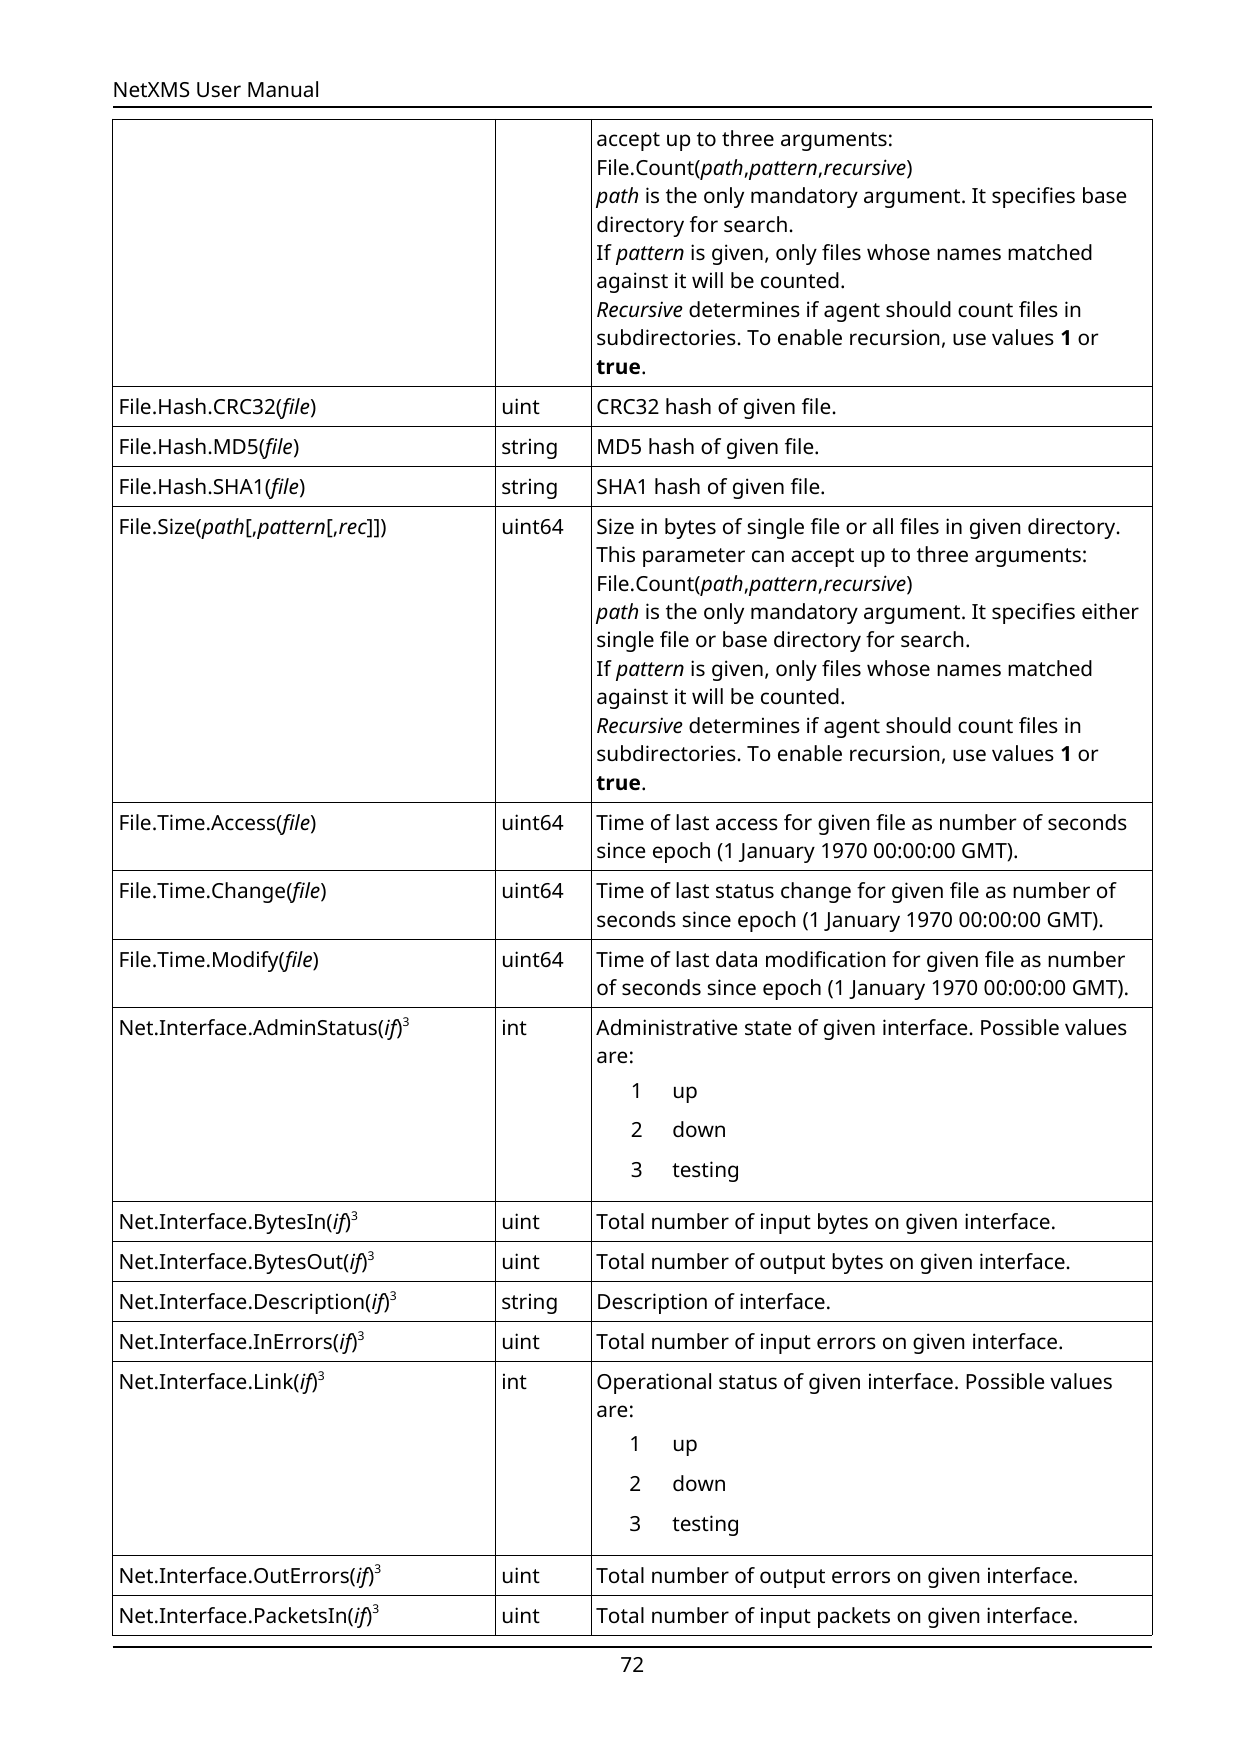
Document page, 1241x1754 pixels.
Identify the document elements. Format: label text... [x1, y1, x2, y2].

table_cell string [496, 1282, 591, 1321]
table_cell 3 [625, 1150, 666, 1190]
table_cell 3 [623, 1504, 666, 1543]
table_cell down [666, 1464, 1145, 1504]
table_cell Net.Interface.OutErrors(if)3 [113, 1556, 495, 1595]
table_cell string [496, 427, 591, 466]
table_cell SHA1 hash of given file. [592, 467, 1152, 506]
table_cell accept up to three arguments: File.Count(path,pattern,recursive) path is the only mandatory argument. It specifies base directory for search. If pattern is given, only files whose names matched against it will be counted. Recursive determines if agent should count files in subdirectories. To enable recursion, use values 1 or true. [592, 120, 1152, 386]
table_cell uint [496, 1322, 591, 1361]
table_cell Net.Interface.InErrors(if)3 [113, 1322, 495, 1361]
table_cell Total number of output errors on given interface. [592, 1556, 1152, 1595]
table_cell Net.Interface.BytesIn(if)3 [113, 1202, 495, 1241]
table_cell Time of last data modification for given file as number of seconds since epoch (1 January 1970 00:00:00 GMT). [592, 940, 1152, 1007]
table_cell Operational status of given interface. Possible values are: [592, 1362, 1152, 1555]
table_cell Total number of output bytes on given interface. [592, 1242, 1152, 1281]
table_header up [666, 1070, 1145, 1110]
table_cell Total number of input packets on given interface. [592, 1596, 1152, 1635]
table_cell Size in bytes of single file or all files in given directory. This parameter can accept up to three arguments: File.Count(path,pattern,recursive) path is the only mandatory argument. It specifies either single file or base directory for search. If pattern is given, only files whose names matched against it will be counted. Recursive determines if agent should count files in subdirectories. To enable recursion, use values 1 or true. [592, 507, 1152, 802]
table_cell File.Hash.MD5(file) [113, 427, 495, 466]
table_cell uint [496, 1202, 591, 1241]
table_cell [113, 120, 495, 386]
table_cell 2 [623, 1464, 666, 1504]
table_cell Net.Interface.Description(if)3 [113, 1282, 495, 1321]
table_cell uint64 [496, 507, 591, 802]
table_cell Description of interface. [592, 1282, 1152, 1321]
table_cell string [496, 467, 591, 506]
table_cell testing [666, 1150, 1145, 1190]
table_cell File.Size(path[,pattern[,rec]]) [113, 507, 495, 802]
table_cell uint64 [496, 803, 591, 870]
table_cell uint [496, 387, 591, 426]
table_header up [666, 1424, 1145, 1464]
table_cell File.Time.Change(file) [113, 871, 495, 939]
table_cell Net.Interface.Link(if)3 [113, 1362, 495, 1555]
table_cell Net.Interface.PacketsIn(if)3 [113, 1596, 495, 1635]
table_cell File.Hash.CRC32(file) [113, 387, 495, 426]
table_cell Net.Interface.BytesOut(if)3 [113, 1242, 495, 1281]
table_cell Administrative state of given interface. Possible values are: [592, 1008, 1152, 1201]
table_cell Time of last access for given file as number of seconds since epoch (1 January 1970 00:00:00 GMT). [592, 803, 1152, 870]
table_cell File.Time.Access(file) [113, 803, 495, 870]
table_cell 2 [625, 1110, 666, 1150]
table_cell Net.Interface.AdminStatus(if)3 [113, 1008, 495, 1201]
table_cell File.Hash.SHA1(file) [113, 467, 495, 506]
table_cell CRC32 hash of given file. [592, 387, 1152, 426]
table_cell uint64 [496, 940, 591, 1007]
table_cell Total number of input bytes on given interface. [592, 1202, 1152, 1241]
table_cell down [666, 1110, 1145, 1150]
table_header 1 [623, 1424, 666, 1464]
table_cell MD5 hash of given file. [592, 427, 1152, 466]
table_cell Total number of input errors on given interface. [592, 1322, 1152, 1361]
table_cell Time of last status change for given file as number of seconds since epoch (1 January 1970 00:00:00 GMT). [592, 871, 1152, 939]
table_cell uint64 [496, 871, 591, 939]
table_cell uint [496, 1556, 591, 1595]
table_cell int [496, 1008, 591, 1201]
table_cell File.Time.Modify(file) [113, 940, 495, 1007]
table_cell uint [496, 1242, 591, 1281]
table_cell int [496, 1362, 591, 1555]
table_header 1 [625, 1070, 666, 1110]
table_cell uint [496, 1596, 591, 1635]
table_cell [496, 120, 591, 386]
table_cell testing [666, 1504, 1145, 1543]
